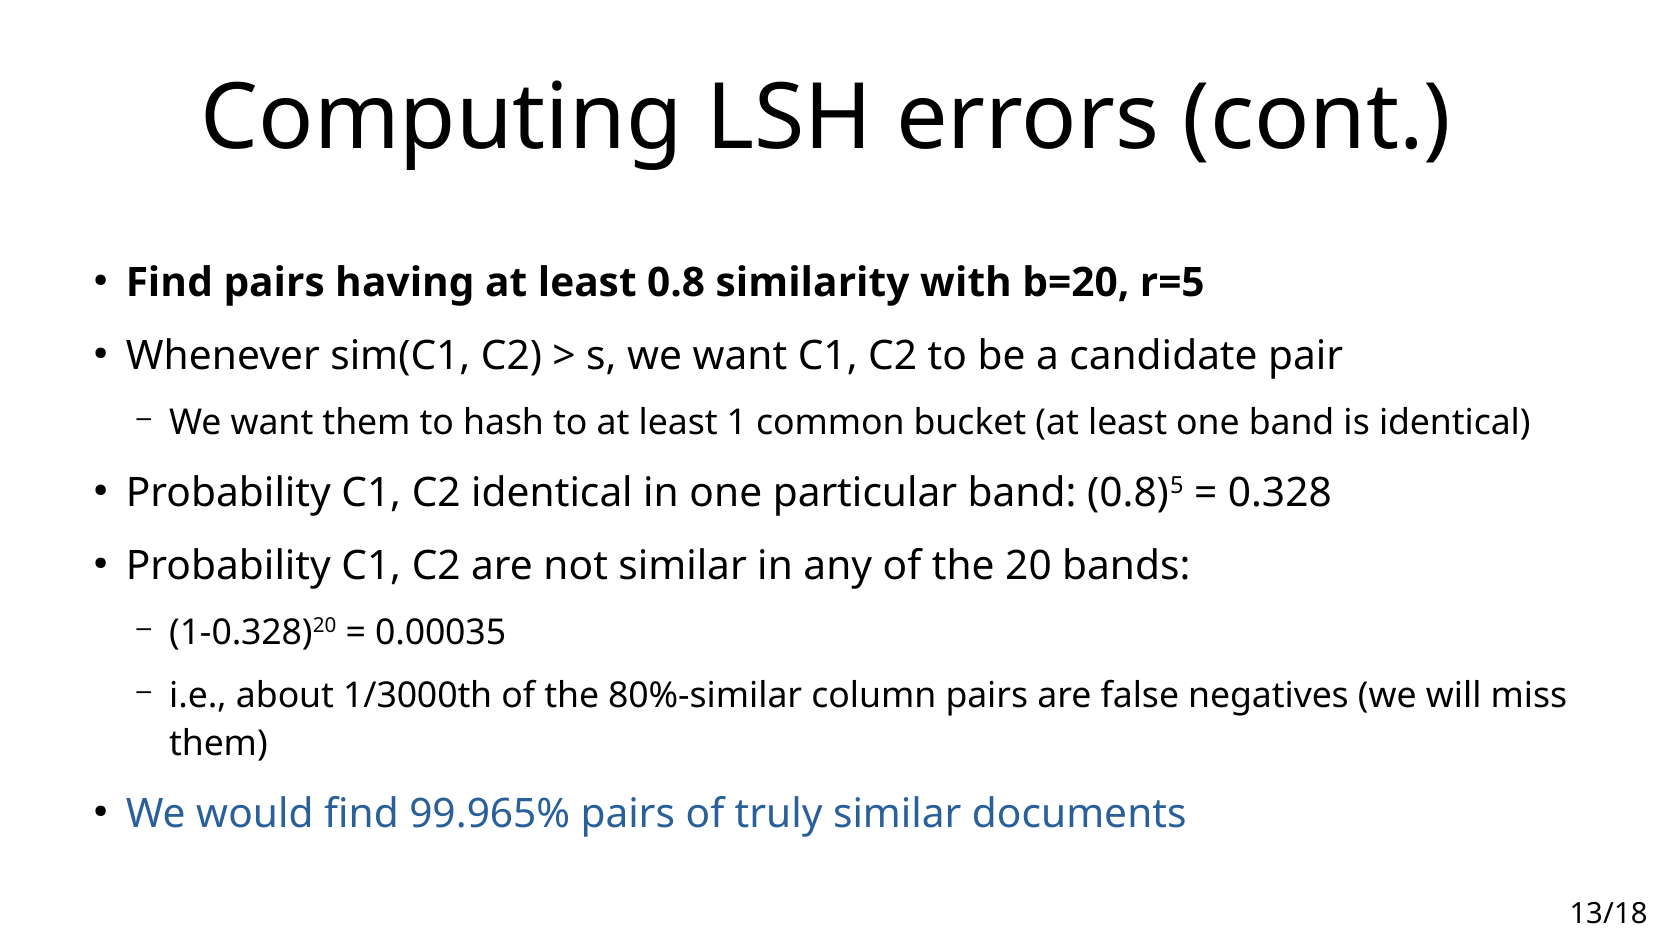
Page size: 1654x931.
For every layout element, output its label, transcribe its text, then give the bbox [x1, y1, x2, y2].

title Computing LSH errors (cont.) [82, 1, 1571, 226]
list Find pairs having at least 0.8 similarity with b=20, r=5 Whenever sim(C1, C2) > s, we want C1, C2 to be a candidate pair We want them to hash to at least 1 common bucket (at least one band is identical) Probability C1, C2 identical in one particular band: (0.8)5 = 0.328 Probability C1, C2 are not similar in any of the 20 bands: (1-0.328)20 = 0.00035 i.e., about 1/3000th of the 80%-similar column pairs are false negatives (we will miss them) We would find 99.965% pairs of truly similar documents [82, 253, 1571, 888]
